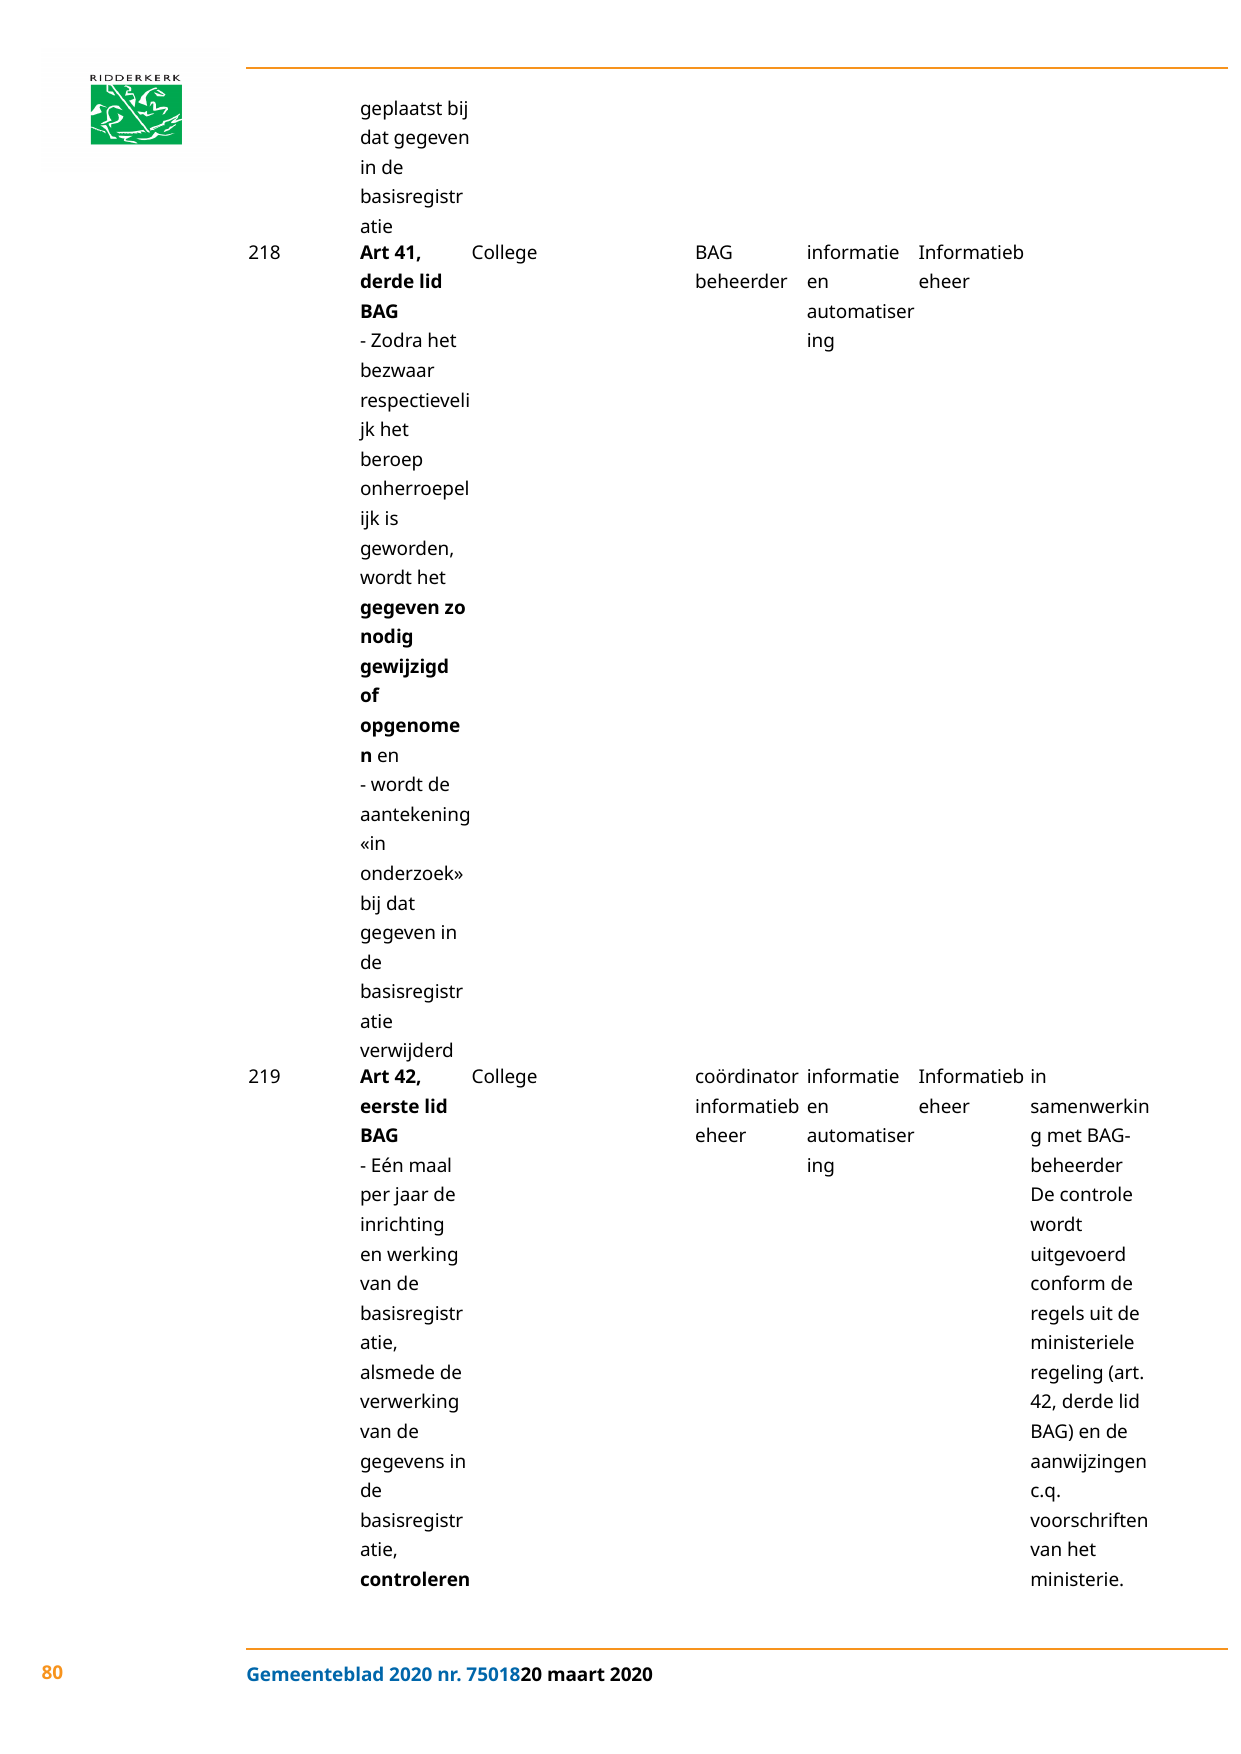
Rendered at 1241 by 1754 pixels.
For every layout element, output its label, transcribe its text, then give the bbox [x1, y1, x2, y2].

table_cell [248, 95, 360, 239]
table_cell [807, 95, 918, 239]
table_cell [583, 239, 695, 1063]
table_cell geplaatst bij dat gegeven in de basisregistratie [360, 95, 471, 239]
table_cell [583, 95, 695, 239]
table_cell College [471, 1063, 583, 1592]
table_cell Informatiebeheer [918, 239, 1030, 1063]
table_cell coördinator informatiebeheer [695, 1063, 807, 1592]
table_cell in samenwerking met BAG-beheerder De controle wordt uitgevoerd conform de regels uit de ministeriele regeling (art. 42, derde lid BAG) en de aanwijzingen c.q. voorschriften van het ministerie. [1030, 1063, 1152, 1592]
table_cell [1030, 239, 1152, 1063]
table_cell Art 41, derde lid BAG - Zodra het bezwaar respectievelijk het beroep onherroepelijk is geworden, wordt het gegeven zo nodig gewijzigd of opgenomen en - wordt de aantekening «in onderzoek» bij dat gegeven in de basisregistratie verwijderd [360, 239, 471, 1063]
table_cell Informatiebeheer [918, 1063, 1030, 1592]
table_cell informatie en automatisering [807, 239, 918, 1063]
table_cell College [471, 239, 583, 1063]
table_cell Art 42, eerste lid BAG - Eén maal per jaar de inrichting en werking van de basisregistratie, alsmede de verwerking van de gegevens in de basisregistratie, controleren [360, 1063, 471, 1592]
table_cell [583, 1063, 695, 1592]
table_cell informatie en automatisering [807, 1063, 918, 1592]
table_cell [471, 95, 583, 239]
table_cell 218 [248, 239, 360, 1063]
table_cell [918, 95, 1030, 239]
table_cell [695, 95, 807, 239]
table_cell 219 [248, 1063, 360, 1592]
picture [41, 47, 231, 172]
table_cell BAG beheerder [695, 239, 807, 1063]
table_cell [1030, 95, 1152, 239]
